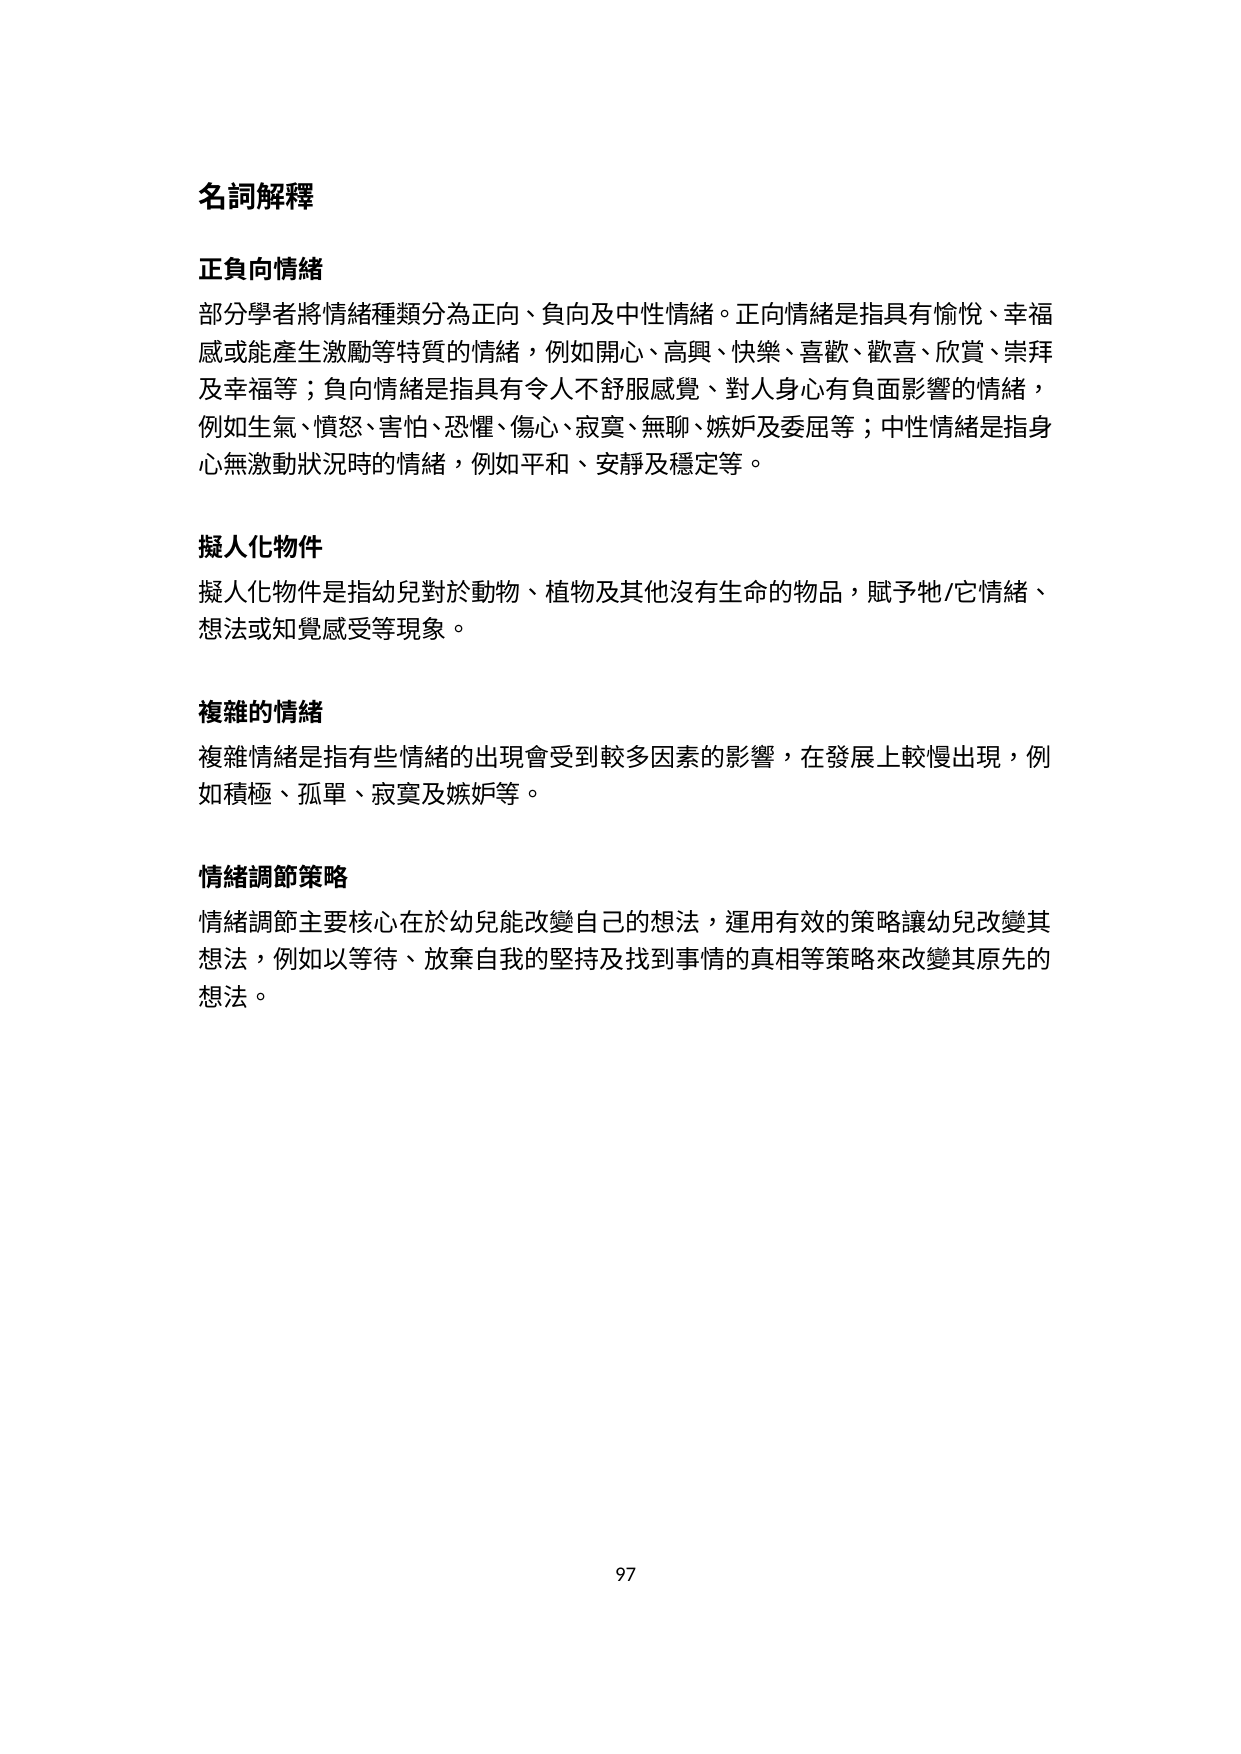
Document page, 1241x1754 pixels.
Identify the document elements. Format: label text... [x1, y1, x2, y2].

text 部分學者將情緒種類分為正向、負向及中性情緒。正向情緒是指具有愉悅、幸福感或能產生激勵等特質的情緒，例如開心、高興、快樂、喜歡、歡喜、欣賞、崇拜及幸福等；負向情緒是指具有令人不舒服感覺、對人身心有負面影響的情緒，例如生氣、憤怒、害怕、恐懼、傷心、寂寞、無聊、嫉妒及委屈等；中性情緒是指身心無激動狀況時的情緒，例如平和、安靜及穩定等。 [198, 294, 1053, 481]
text 名詞解釋 [198, 158, 1053, 233]
text 情緒調節策略 [198, 856, 1053, 894]
text 複雜的情緒 [198, 691, 1053, 729]
text 情緒調節主要核心在於幼兒能改變自己的想法，運用有效的策略讓幼兒改變其想法，例如以等待、放棄自我的堅持及找到事情的真相等策略來改變其原先的想法。 [198, 901, 1053, 1014]
text 複雜情緒是指有些情緒的出現會受到較多因素的影響，在發展上較慢出現，例如積極、孤單、寂寞及嫉妒等。 [198, 736, 1053, 811]
text 擬人化物件 [198, 526, 1053, 564]
text 擬人化物件是指幼兒對於動物、植物及其他沒有生命的物品，賦予牠/它情緒、想法或知覺感受等現象。 [198, 571, 1053, 646]
text 正負向情緒 [198, 249, 1053, 286]
